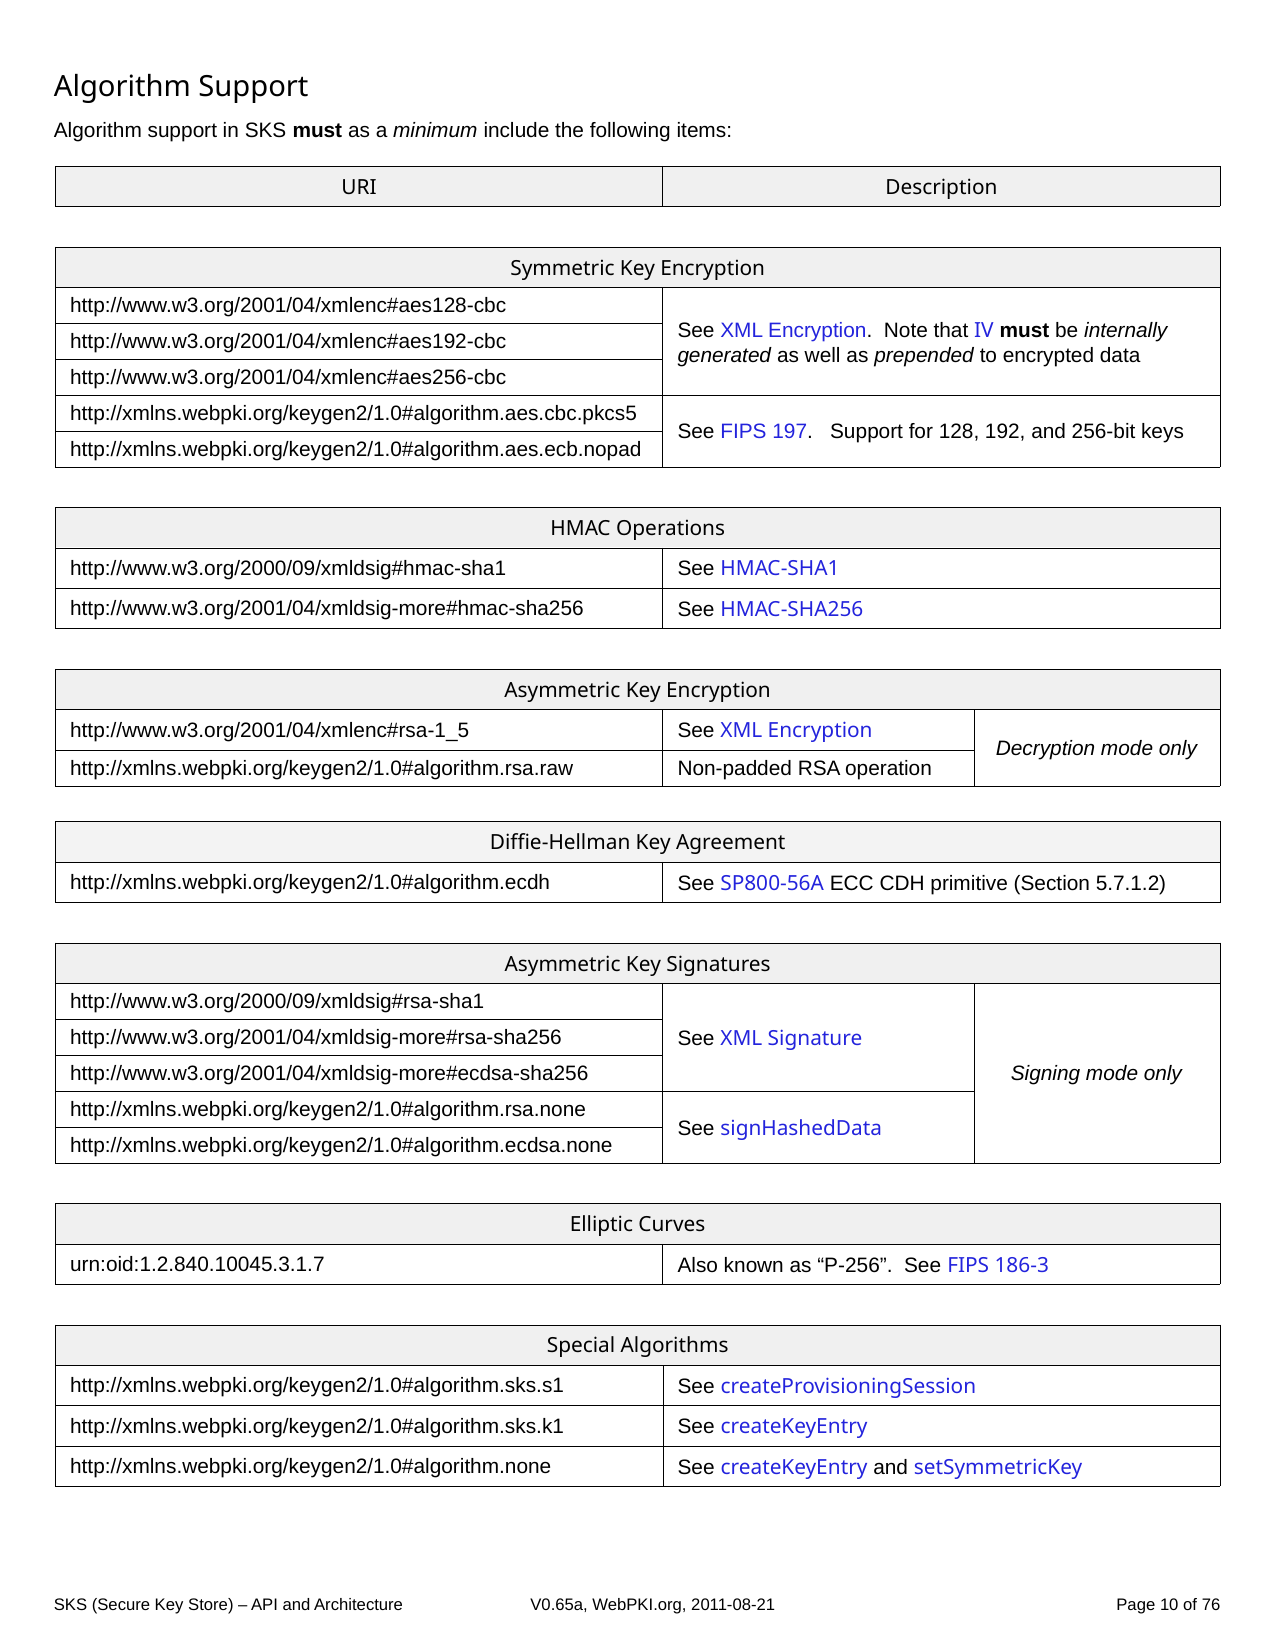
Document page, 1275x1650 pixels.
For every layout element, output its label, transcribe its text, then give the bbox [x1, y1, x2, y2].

table_cell See createKeyEntry and setSymmetricKey [664, 1447, 1220, 1486]
table_cell See createKeyEntry [664, 1406, 1220, 1446]
table_cell See signHashedData [663, 1092, 974, 1163]
table_cell http://xmlns.webpki.org/keygen2/1.0#algorithm.rsa.raw [56, 751, 662, 786]
table_cell [55, 787, 1220, 821]
table_cell [55, 468, 1220, 507]
table_cell http://xmlns.webpki.org/keygen2/1.0#algorithm.sks.k1 [56, 1406, 663, 1446]
subtitle Algorithm Support [54, 66, 1221, 105]
table_cell http://www.w3.org/2001/04/xmldsig-more#rsa-sha256 [56, 1020, 662, 1055]
table_cell http://www.w3.org/2001/04/xmlenc#aes128-cbc [56, 288, 662, 323]
table_cell http://xmlns.webpki.org/keygen2/1.0#algorithm.rsa.none [56, 1092, 662, 1127]
table_cell http://www.w3.org/2000/09/xmldsig#hmac-sha1 [56, 549, 662, 588]
table_cell http://www.w3.org/2001/04/xmldsig-more#hmac-sha256 [56, 589, 662, 628]
table_cell [55, 207, 1220, 247]
table_cell See XML Encryption [663, 710, 974, 749]
table_cell See createProvisioningSession [664, 1366, 1220, 1405]
table_cell Diffie-Hellman Key Agreement [56, 822, 1220, 862]
table_cell Signing mode only [975, 984, 1220, 1163]
table_header [55, 1285, 1220, 1324]
table_cell http://www.w3.org/2000/09/xmldsig#rsa-sha1 [56, 984, 662, 1019]
table_cell http://xmlns.webpki.org/keygen2/1.0#algorithm.aes.ecb.nopad [56, 432, 662, 467]
table_cell [55, 1164, 1220, 1203]
table_cell http://www.w3.org/2001/04/xmlenc#rsa-1_5 [56, 710, 662, 749]
table_cell Asymmetric Key Encryption [56, 670, 1220, 709]
table_cell http://xmlns.webpki.org/keygen2/1.0#algorithm.none [56, 1447, 663, 1486]
table_cell See SP800-56A ECC CDH primitive (Section 5.7.1.2) [663, 863, 1220, 902]
table_cell [55, 629, 1220, 669]
table_cell Special Algorithms [56, 1326, 1220, 1365]
table_cell HMAC Operations [56, 508, 1220, 547]
table_cell http://www.w3.org/2001/04/xmlenc#aes256-cbc [56, 360, 662, 395]
table_cell Non-padded RSA operation [663, 751, 974, 786]
table_cell See HMAC-SHA1 [663, 549, 1220, 588]
table_cell http://xmlns.webpki.org/keygen2/1.0#algorithm.ecdsa.none [56, 1128, 662, 1163]
table_cell See HMAC-SHA256 [663, 589, 1220, 628]
table_cell See XML Encryption. Note that IV must be internally generated as well as prepended to encrypted data [663, 288, 1220, 395]
table_cell http://xmlns.webpki.org/keygen2/1.0#algorithm.sks.s1 [56, 1366, 663, 1405]
table_cell See FIPS 197. Support for 128, 192, and 256-bit keys [663, 396, 1220, 467]
table_cell Decryption mode only [975, 710, 1220, 786]
table_cell See XML Signature [663, 984, 974, 1091]
table_cell http://www.w3.org/2001/04/xmldsig-more#ecdsa-sha256 [56, 1056, 662, 1091]
table_cell Symmetric Key Encryption [56, 248, 1220, 287]
table_header URI [56, 167, 662, 206]
table_cell Asymmetric Key Signatures [56, 944, 1220, 983]
table_cell [55, 903, 1220, 943]
table_header Description [663, 167, 1220, 206]
table_cell http://xmlns.webpki.org/keygen2/1.0#algorithm.aes.cbc.pkcs5 [56, 396, 662, 431]
text Algorithm support in SKS must as a minimum include the following items: [54, 118, 1221, 166]
table_cell Also known as “P-256”. See FIPS 186-3 [663, 1245, 1220, 1284]
table_cell http://www.w3.org/2001/04/xmlenc#aes192-cbc [56, 324, 662, 359]
table_cell http://xmlns.webpki.org/keygen2/1.0#algorithm.ecdh [56, 863, 662, 902]
table_cell urn:oid:1.2.840.10045.3.1.7 [56, 1245, 662, 1284]
table_cell Elliptic Curves [56, 1204, 1220, 1244]
